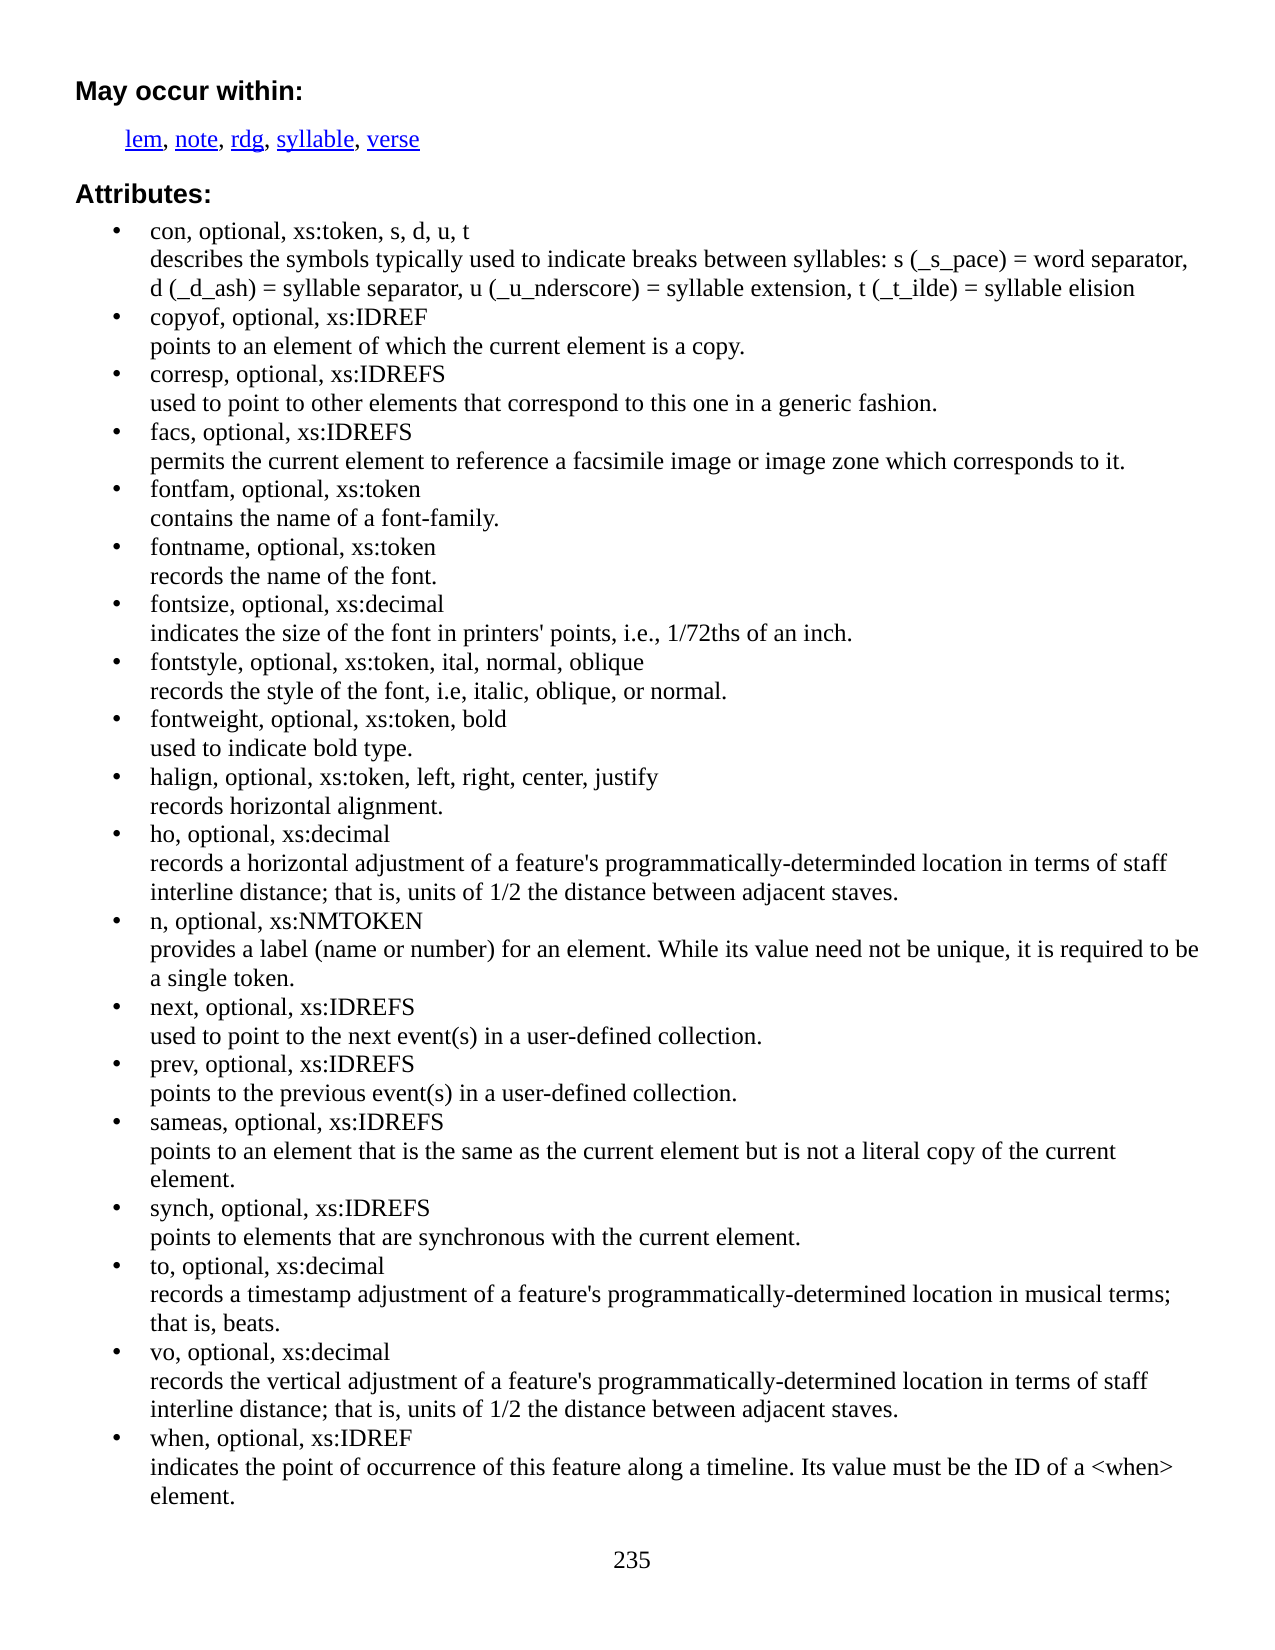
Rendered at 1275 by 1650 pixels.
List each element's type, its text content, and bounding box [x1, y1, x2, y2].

subtitle Attributes: [75, 178, 1200, 209]
list fontstyle, optional, xs:token, ital, normal, oblique records the style of the font, i.e, italic, oblique, or normal. [112, 647, 1200, 704]
list sameas, optional, xs:IDREFS points to an element that is the same as the current element but is not a literal copy of the current element. [112, 1107, 1200, 1193]
list fontfam, optional, xs:token contains the name of a font-family. [112, 474, 1200, 532]
list fontweight, optional, xs:token, bold used to indicate bold type. [112, 704, 1200, 762]
list n, optional, xs:NMTOKEN provides a label (name or number) for an element. While its value need not be unique, it is required to be a single token. [112, 906, 1200, 992]
list fontname, optional, xs:token records the name of the font. [112, 532, 1200, 589]
text lem, note, rdg, syllable, verse [75, 124, 1200, 153]
list when, optional, xs:IDREF indicates the point of occurrence of this feature along a timeline. Its value must be the ID of a <when> element. [112, 1423, 1200, 1509]
list ho, optional, xs:decimal records a horizontal adjustment of a feature's programmatically-determinded location in terms of staff interline distance; that is, units of 1/2 the distance between adjacent staves. [112, 819, 1200, 906]
list con, optional, xs:token, s, d, u, t describes the symbols typically used to indicate breaks between syllables: s (_s_pace) = word separator, d (_d_ash) = syllable separator, u (_u_nderscore) = syllable extension, t (_t_ilde) = syllable elision [112, 216, 1200, 302]
list copyof, optional, xs:IDREF points to an element of which the current element is a copy. [112, 302, 1200, 359]
subtitle May occur within: [75, 75, 1200, 106]
list next, optional, xs:IDREFS used to point to the next event(s) in a user-defined collection. [112, 992, 1200, 1049]
list to, optional, xs:decimal records a timestamp adjustment of a feature's programmatically-determined location in musical terms; that is, beats. [112, 1251, 1200, 1337]
list fontsize, optional, xs:decimal indicates the size of the font in printers' points, i.e., 1/72ths of an inch. [112, 589, 1200, 647]
list synch, optional, xs:IDREFS points to elements that are synchronous with the current element. [112, 1193, 1200, 1251]
list corresp, optional, xs:IDREFS used to point to other elements that correspond to this one in a generic fashion. [112, 359, 1200, 417]
list vo, optional, xs:decimal records the vertical adjustment of a feature's programmatically-determined location in terms of staff interline distance; that is, units of 1/2 the distance between adjacent staves. [112, 1337, 1200, 1423]
list halign, optional, xs:token, left, right, center, justify records horizontal alignment. [112, 762, 1200, 819]
list facs, optional, xs:IDREFS permits the current element to reference a facsimile image or image zone which corresponds to it. [112, 417, 1200, 474]
list prev, optional, xs:IDREFS points to the previous event(s) in a user-defined collection. [112, 1049, 1200, 1107]
